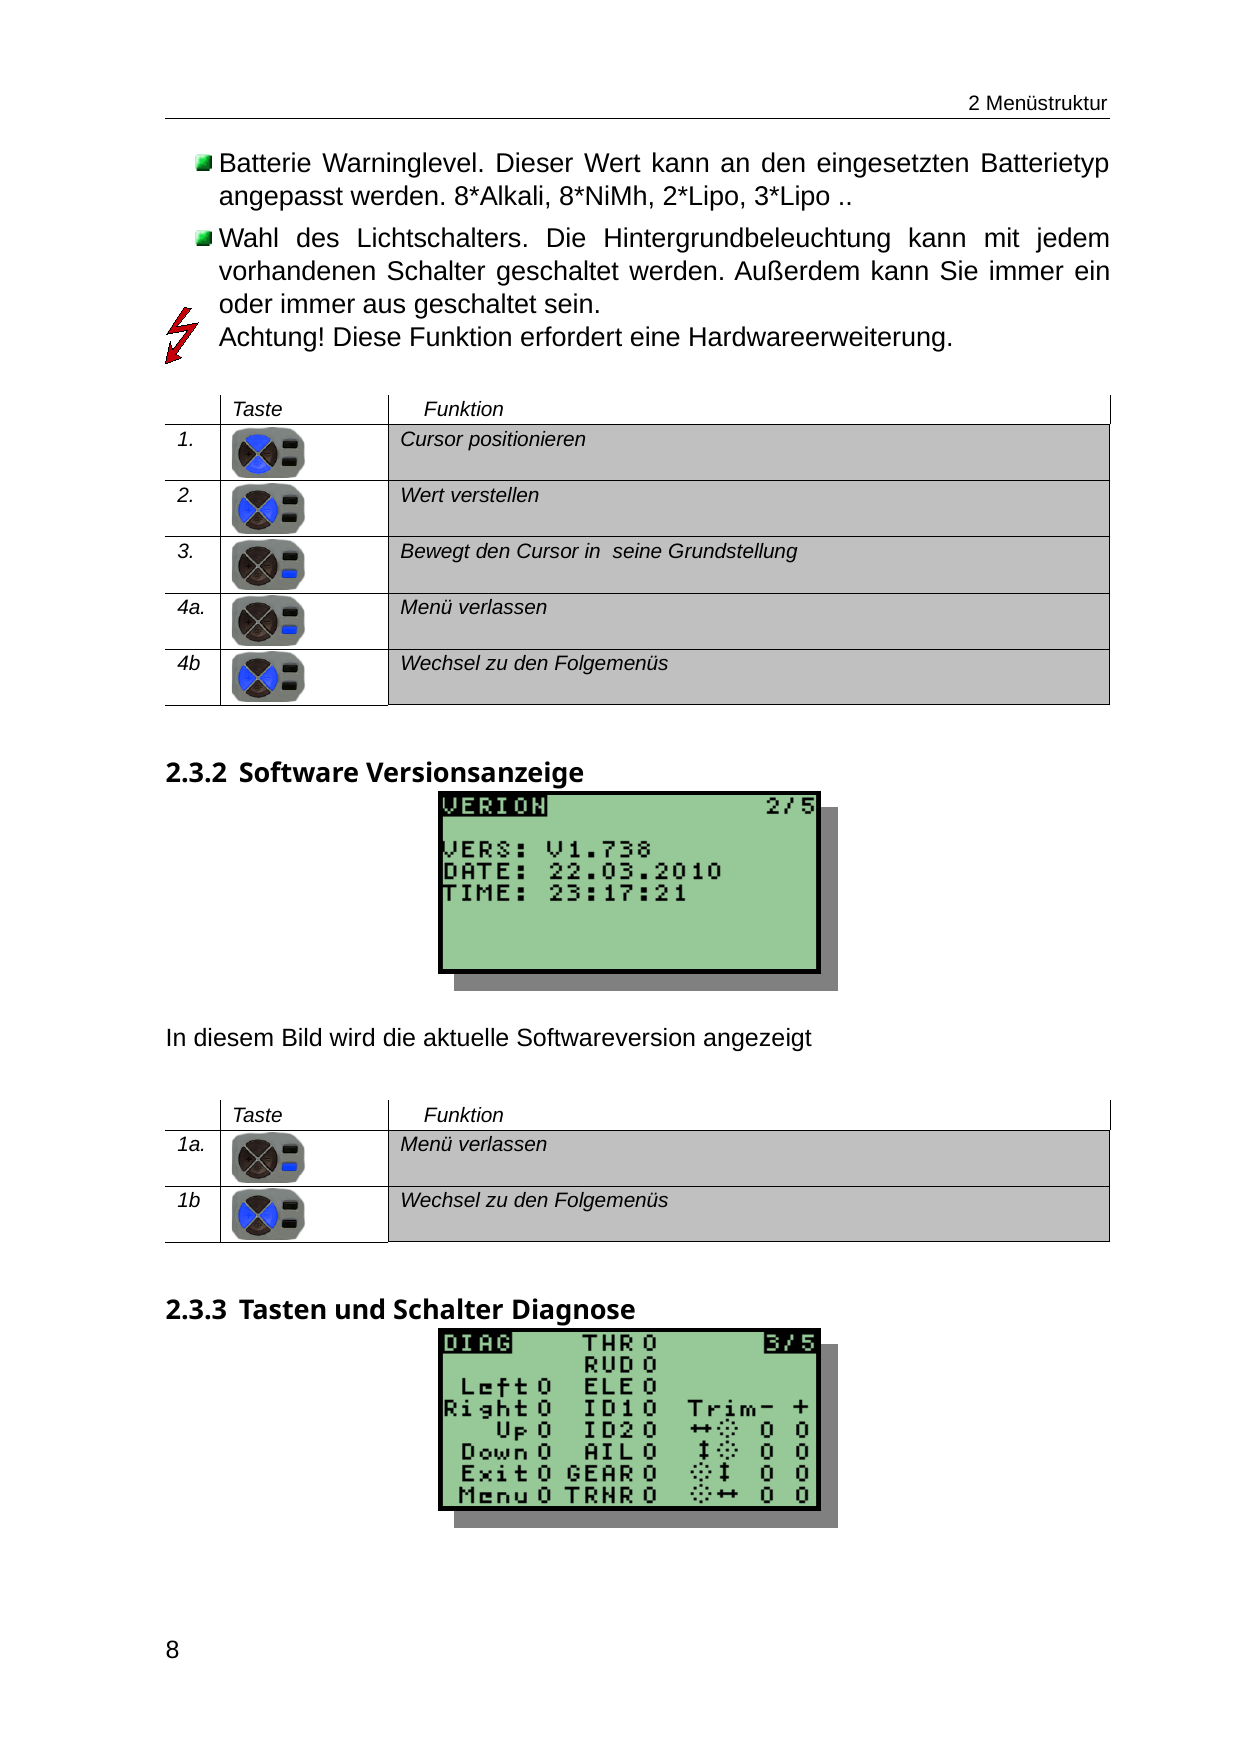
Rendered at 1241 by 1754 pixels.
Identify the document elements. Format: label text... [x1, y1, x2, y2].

table_cell [221, 481, 388, 536]
table_header Funktion [389, 1100, 1110, 1130]
picture [231, 651, 306, 702]
table_cell [221, 537, 388, 593]
picture [231, 427, 306, 478]
table_header Taste [221, 395, 388, 424]
list Wahl des Lichtschalters. Die Hintergrundbeleuchtung kann mit jedem vorhandenen Schalter geschaltet werden. Außerdem kann Sie immer ein oder immer aus geschaltet sein. Achtung! Diese Funktion erfordert eine Hardwareerweiterung. [165, 223, 1110, 352]
table_header [165, 395, 220, 424]
table_cell Wechsel zu den Folgemenüs [389, 650, 1109, 704]
table_cell Wert verstellen [389, 481, 1109, 536]
table_cell Menü verlassen [389, 1131, 1109, 1186]
table_header Funktion [389, 395, 1110, 424]
table_header [165, 1100, 220, 1130]
text In diesem Bild wird die aktuelle Softwareversion angezeigt [165, 1024, 1110, 1052]
table_cell [221, 1187, 388, 1242]
subtitle Tasten und Schalter Diagnose [165, 1291, 1110, 1328]
table_cell [221, 425, 388, 480]
picture [231, 1188, 306, 1240]
list Batterie Warninglevel. Dieser Wert kann an den eingesetzten Batterietyp angepasst werden. 8*Alkali, 8*NiMh, 2*Lipo, 3*Lipo .. [165, 147, 1110, 210]
table_header Taste [221, 1100, 388, 1130]
table_cell [221, 594, 388, 649]
table_cell 3. [165, 537, 220, 593]
picture [442, 1332, 817, 1506]
picture [195, 154, 212, 171]
table_cell Wechsel zu den Folgemenüs [389, 1187, 1109, 1241]
table_cell 4b [165, 650, 220, 705]
table_cell Menü verlassen [389, 594, 1109, 649]
table_cell Bewegt den Cursor in seine Grundstellung [389, 537, 1109, 593]
picture [231, 539, 306, 590]
subtitle Software Versionsanzeige [165, 753, 1110, 791]
table_cell 2. [165, 481, 220, 536]
picture [231, 483, 306, 534]
table_cell 1a. [165, 1131, 220, 1186]
picture [442, 795, 817, 969]
table_cell Cursor positionieren [389, 425, 1109, 480]
table_cell 4a. [165, 594, 220, 649]
picture [231, 595, 306, 646]
table_cell 1b [165, 1187, 220, 1242]
table_cell 1. [165, 425, 220, 480]
table_cell [221, 650, 388, 705]
table_cell [221, 1131, 388, 1186]
picture [231, 1132, 306, 1183]
picture [195, 230, 212, 246]
